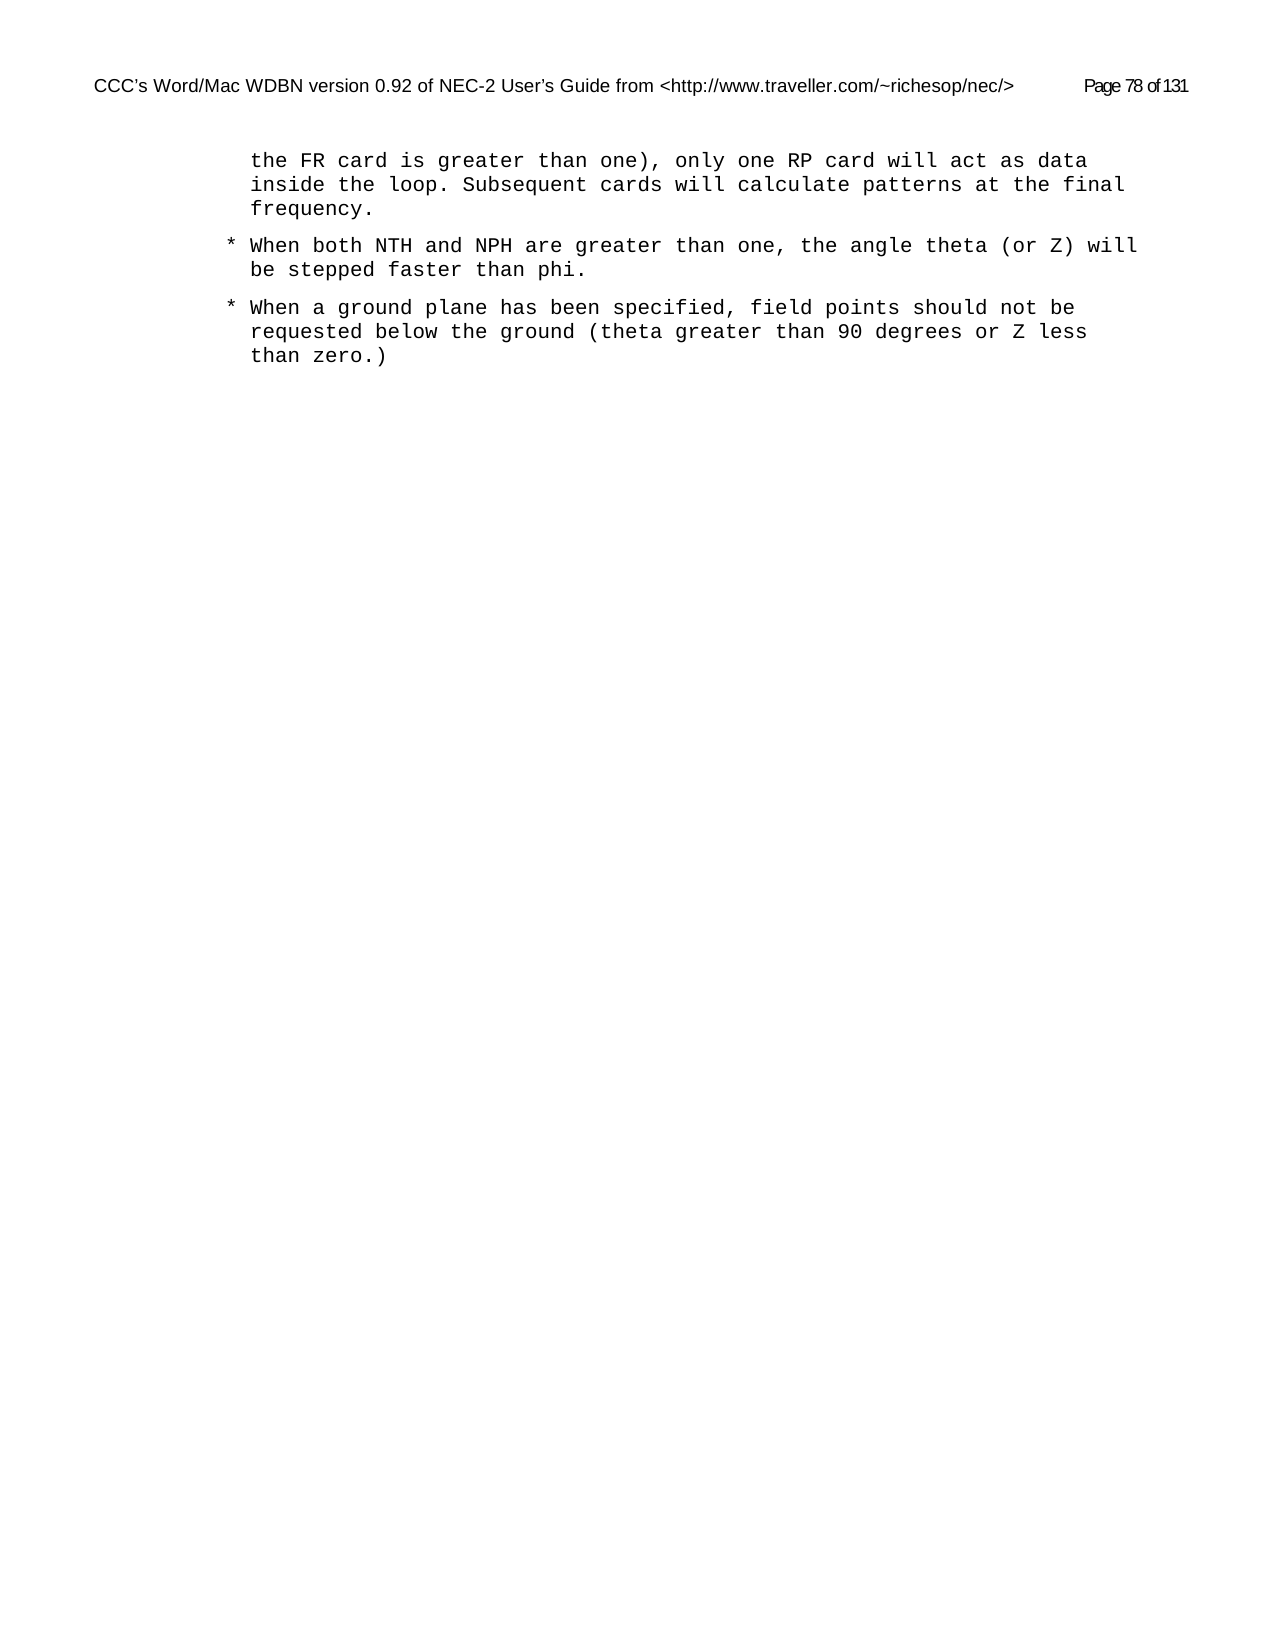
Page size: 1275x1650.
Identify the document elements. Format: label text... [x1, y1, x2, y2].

text inside the loop. Subsequent cards will calculate patterns at the final [187, 174, 1181, 198]
text requested below the ground (theta greater than 90 degrees or Z less [187, 321, 1181, 345]
text frequency. [187, 198, 1181, 222]
text * When both NTH and NPH are greater than one, the angle theta (or Z) will [187, 222, 1181, 259]
text the FR card is greater than one), only one RP card will act as data [187, 150, 1181, 174]
text than zero.) [187, 345, 1181, 369]
text be stepped faster than phi. [187, 259, 1181, 283]
text * When a ground plane has been specified, field points should not be [187, 283, 1181, 321]
